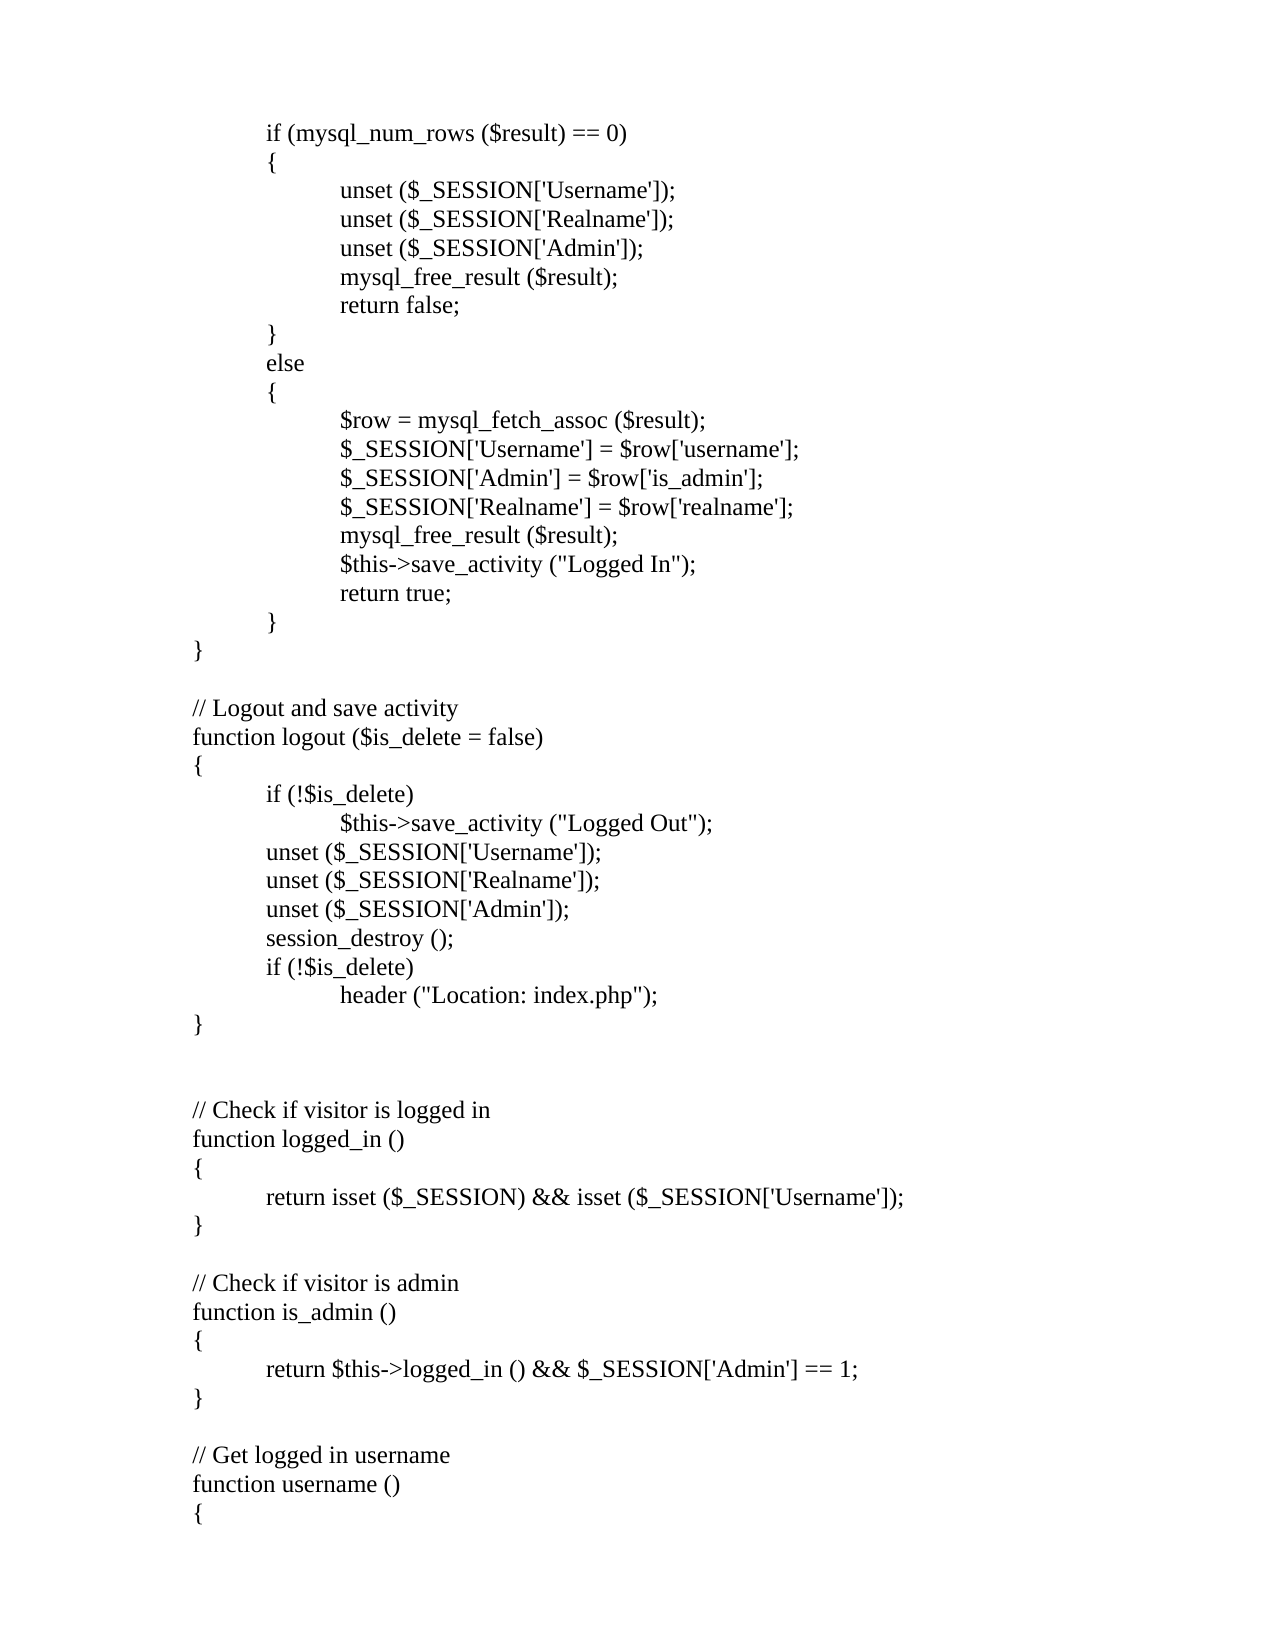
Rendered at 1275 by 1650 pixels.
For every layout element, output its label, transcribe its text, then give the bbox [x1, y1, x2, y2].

text function username () [118, 1469, 1157, 1498]
text { [118, 377, 1157, 406]
text return $this->logged_in () && $_SESSION['Admin'] == 1; [118, 1354, 1157, 1383]
text mysql_free_result ($result); [118, 262, 1157, 291]
text unset ($_SESSION['Admin']); [118, 894, 1157, 923]
text unset ($_SESSION['Admin']); [118, 233, 1157, 262]
text return isset ($_SESSION) && isset ($_SESSION['Username']); [118, 1182, 1157, 1211]
text } [118, 636, 1157, 664]
text } [118, 1383, 1157, 1412]
text return false; [118, 291, 1157, 319]
text // Get logged in username [118, 1441, 1157, 1469]
text if (!$is_delete) [118, 952, 1157, 981]
text // Check if visitor is logged in [118, 1096, 1157, 1124]
text session_destroy (); [118, 923, 1157, 952]
text // Logout and save activity [118, 693, 1157, 722]
text function logged_in () [118, 1124, 1157, 1153]
text } [118, 319, 1157, 348]
text $_SESSION['Username'] = $row['username']; [118, 434, 1157, 463]
text if (!$is_delete) [118, 779, 1157, 808]
text } [118, 1211, 1157, 1239]
text if (mysql_num_rows ($result) == 0) [118, 118, 1157, 147]
text mysql_free_result ($result); [118, 521, 1157, 549]
text else [118, 348, 1157, 377]
text $_SESSION['Admin'] = $row['is_admin']; [118, 463, 1157, 492]
text return true; [118, 578, 1157, 607]
text { [118, 1498, 1157, 1527]
text { [118, 1326, 1157, 1354]
text unset ($_SESSION['Realname']); [118, 866, 1157, 894]
text { [118, 147, 1157, 176]
text $row = mysql_fetch_assoc ($result); [118, 406, 1157, 434]
text function is_admin () [118, 1297, 1157, 1326]
text unset ($_SESSION['Username']); [118, 837, 1157, 866]
text function logout ($is_delete = false) [118, 722, 1157, 751]
text } [118, 1009, 1157, 1038]
text { [118, 1153, 1157, 1182]
text unset ($_SESSION['Username']); [118, 176, 1157, 204]
text unset ($_SESSION['Realname']); [118, 204, 1157, 233]
text $this->save_activity ("Logged Out"); [118, 808, 1157, 837]
text $_SESSION['Realname'] = $row['realname']; [118, 492, 1157, 521]
text } [118, 607, 1157, 636]
text // Check if visitor is admin [118, 1268, 1157, 1297]
text header ("Location: index.php"); [118, 981, 1157, 1009]
text { [118, 751, 1157, 779]
text $this->save_activity ("Logged In"); [118, 549, 1157, 578]
